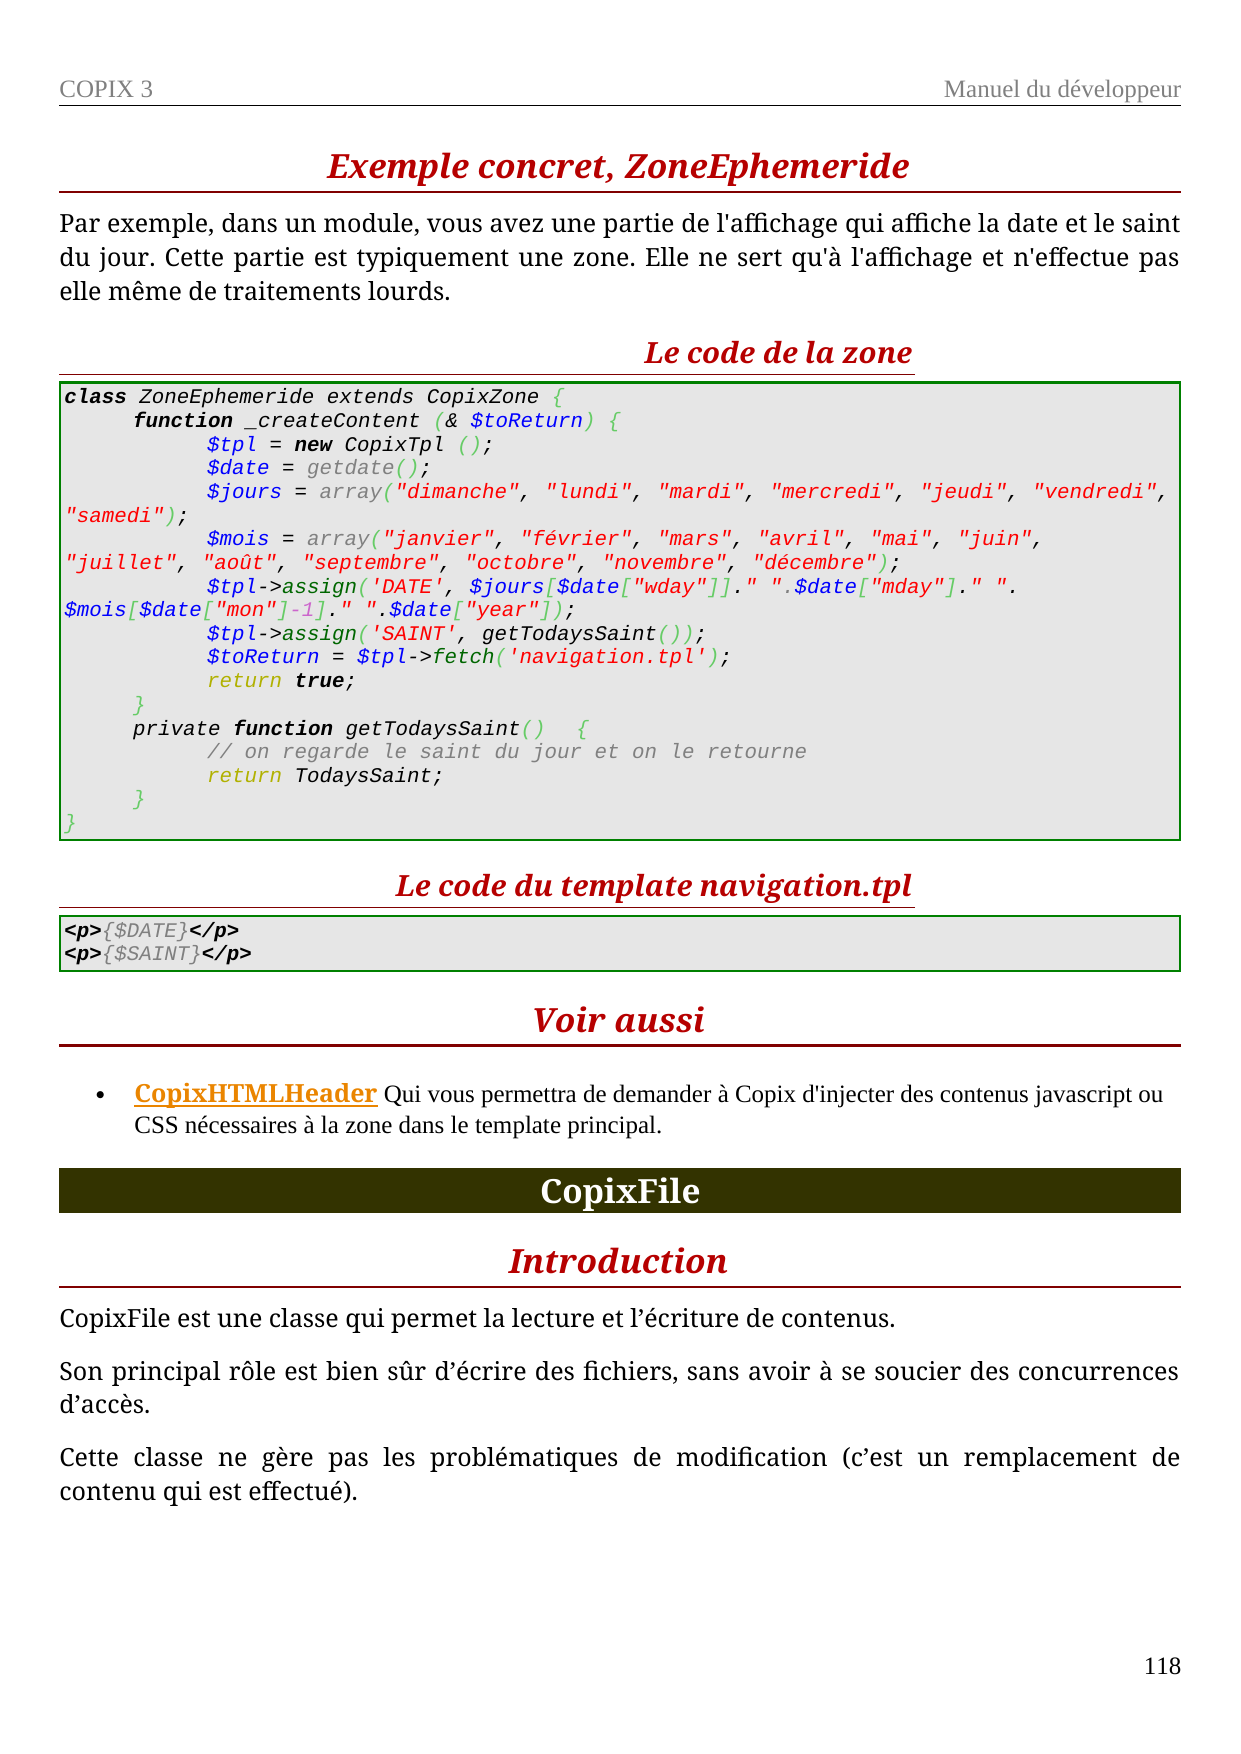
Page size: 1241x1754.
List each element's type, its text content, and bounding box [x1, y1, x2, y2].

text return true; [61, 665, 1179, 689]
text return TodaysSaint; [61, 760, 1179, 783]
text Par exemple, dans un module, vous avez une partie de l'affichage qui affiche la date et le saint du jour. Cette partie est typiquement une zone. Elle ne sert qu'à l'affichage et n'effectue pas elle même de traitements lourds. [59, 205, 1181, 307]
subtitle Voir aussi [59, 997, 1181, 1044]
text } [61, 689, 1179, 712]
subtitle Le code de la zone [59, 332, 915, 374]
subtitle CopixFile [59, 1168, 1181, 1213]
text // on regarde le saint du jour et on le retourne [61, 736, 1179, 760]
text private function getTodaysSaint() { [61, 712, 1179, 736]
text $tpl->assign('SAINT', getTodaysSaint()); [61, 618, 1179, 642]
text $toReturn = $tpl->fetch('navigation.tpl'); [61, 642, 1179, 665]
text $jours = array("dimanche", "lundi", "mardi", "mercredi", "jeudi", "vendredi", "samedi"); [61, 476, 1179, 523]
text <p>{$DATE}</p> [61, 917, 1179, 938]
text Son principal rôle est bien sûr d’écrire des fichiers, sans avoir à se soucier des concurrences d’accès. [59, 1353, 1181, 1421]
text <p>{$SAINT}</p> [61, 938, 1179, 970]
subtitle Exemple concret, ZoneEphemeride [59, 143, 1181, 191]
subtitle Le code du template navigation.tpl [59, 866, 915, 907]
text CopixFile est une classe qui permet la lecture et l’écriture de contenus. [59, 1300, 1181, 1334]
text } [61, 783, 1179, 807]
text } [61, 807, 1179, 839]
text $mois = array("janvier", "février", "mars", "avril", "mai", "juin", "juillet", "août", "septembre", "octobre", "novembre", "décembre"); [61, 523, 1179, 571]
text Cette classe ne gère pas les problématiques de modification (c’est un remplacement de contenu qui est effectué). [59, 1440, 1181, 1508]
subtitle Introduction [59, 1238, 1181, 1286]
text $date = getdate(); [61, 452, 1179, 476]
list CopixHTMLHeader Qui vous permettra de demander à Copix d'injecter des contenus javascript ou CSS nécessaires à la zone dans le template principal. [97, 1076, 1181, 1139]
text function _createContent (& $toReturn) { [61, 405, 1179, 429]
text $tpl = new CopixTpl (); [61, 429, 1179, 452]
text class ZoneEphemeride extends CopixZone { [61, 384, 1179, 405]
text $tpl->assign('DATE', $jours[$date["wday"]]." ".$date["mday"]." ".$mois[$date["mon"]-1]." ".$date["year"]); [61, 571, 1179, 618]
